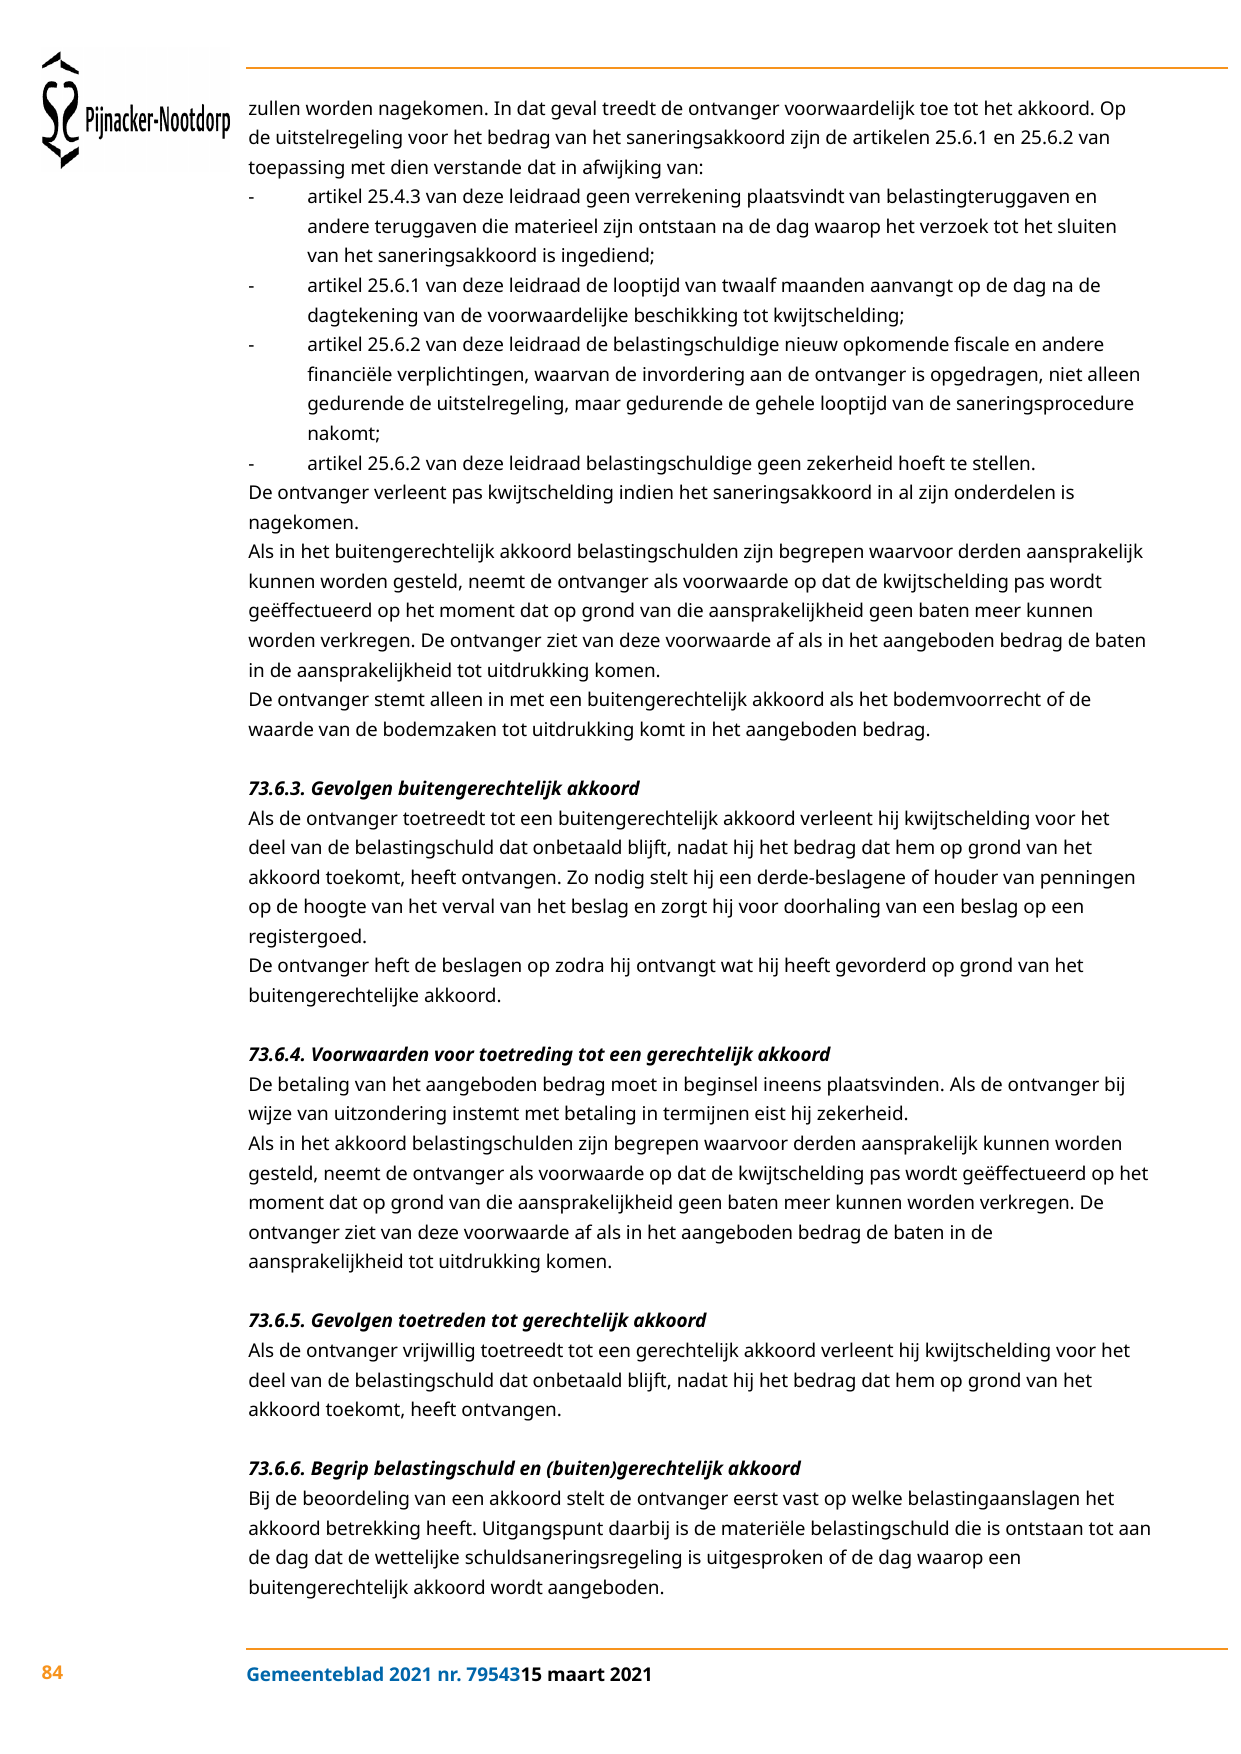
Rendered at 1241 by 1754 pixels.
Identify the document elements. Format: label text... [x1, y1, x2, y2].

text De ontvanger stemt alleen in met een buitengerechtelijk akkoord als het bodemvoorrecht of de waarde van de bodemzaken tot uitdrukking komt in het aangeboden bedrag. [248, 686, 1152, 742]
text De ontvanger verleent pas kwijtschelding indien het saneringsakkoord in al zijn onderdelen is nagekomen. [248, 479, 1152, 535]
text 73.6.3. Gevolgen buitengerechtelijk akkoord [248, 775, 1152, 801]
list artikel 25.6.2 van deze leidraad belastingschuldige geen zekerheid hoeft te stellen. [248, 450, 1152, 476]
list artikel 25.6.1 van deze leidraad de looptijd van twaalf maanden aanvangt op de dag na de dagtekening van de voorwaardelijke beschikking tot kwijtschelding; [248, 272, 1152, 328]
list artikel 25.6.2 van deze leidraad de belastingschuldige nieuw opkomende fiscale en andere financiële verplichtingen, waarvan de invordering aan de ontvanger is opgedragen, niet alleen gedurende de uitstelregeling, maar gedurende de gehele looptijd van de saneringsprocedure nakomt; [248, 331, 1152, 446]
text 73.6.6. Begrip belastingschuld en (buiten)gerechtelijk akkoord [248, 1456, 1152, 1481]
text zullen worden nagekomen. In dat geval treedt de ontvanger voorwaardelijk toe tot het akkoord. Op de uitstelregeling voor het bedrag van het saneringsakkoord zijn de artikelen 25.6.1 en 25.6.2 van toepassing met dien verstande dat in afwijking van: [248, 95, 1152, 180]
picture [41, 47, 231, 172]
text Als in het akkoord belastingschulden zijn begrepen waarvoor derden aansprakelijk kunnen worden gesteld, neemt de ontvanger als voorwaarde op dat de kwijtschelding pas wordt geëffectueerd op het moment dat op grond van die aansprakelijkheid geen baten meer kunnen worden verkregen. De ontvanger ziet van deze voorwaarde af als in het aangeboden bedrag de baten in de aansprakelijkheid tot uitdrukking komen. [248, 1130, 1152, 1274]
text 73.6.5. Gevolgen toetreden tot gerechtelijk akkoord [248, 1308, 1152, 1333]
text De ontvanger heft de beslagen op zodra hij ontvangt wat hij heeft gevorderd op grond van het buitengerechtelijke akkoord. [248, 953, 1152, 1008]
text Als in het buitengerechtelijk akkoord belastingschulden zijn begrepen waarvoor derden aansprakelijk kunnen worden gesteld, neemt de ontvanger als voorwaarde op dat de kwijtschelding pas wordt geëffectueerd op het moment dat op grond van die aansprakelijkheid geen baten meer kunnen worden verkregen. De ontvanger ziet van deze voorwaarde af als in het aangeboden bedrag de baten in de aansprakelijkheid tot uitdrukking komen. [248, 538, 1152, 683]
text 73.6.4. Voorwaarden voor toetreding tot een gerechtelijk akkoord [248, 1041, 1152, 1067]
list artikel 25.4.3 van deze leidraad geen verrekening plaatsvindt van belastingteruggaven en andere teruggaven die materieel zijn ontstaan na de dag waarop het verzoek tot het sluiten van het saneringsakkoord is ingediend; [248, 183, 1152, 268]
text Als de ontvanger vrijwillig toetreedt tot een gerechtelijk akkoord verleent hij kwijtschelding voor het deel van de belastingschuld dat onbetaald blijft, nadat hij het bedrag dat hem op grond van het akkoord toekomt, heeft ontvangen. [248, 1337, 1152, 1422]
text Als de ontvanger toetreedt tot een buitengerechtelijk akkoord verleent hij kwijtschelding voor het deel van de belastingschuld dat onbetaald blijft, nadat hij het bedrag dat hem op grond van het akkoord toekomt, heeft ontvangen. Zo nodig stelt hij een derde-beslagene of houder van penningen op de hoogte van het verval van het beslag en zorgt hij voor doorhaling van een beslag op een registergoed. [248, 805, 1152, 949]
text Bij de beoordeling van een akkoord stelt de ontvanger eerst vast op welke belastingaanslagen het akkoord betrekking heeft. Uitgangspunt daarbij is de materiële belastingschuld die is ontstaan tot aan de dag dat de wettelijke schuldsaneringsregeling is uitgesproken of de dag waarop een buitengerechtelijk akkoord wordt aangeboden. [248, 1485, 1152, 1600]
text De betaling van het aangeboden bedrag moet in beginsel ineens plaatsvinden. Als de ontvanger bij wijze van uitzondering instemt met betaling in termijnen eist hij zekerheid. [248, 1071, 1152, 1126]
